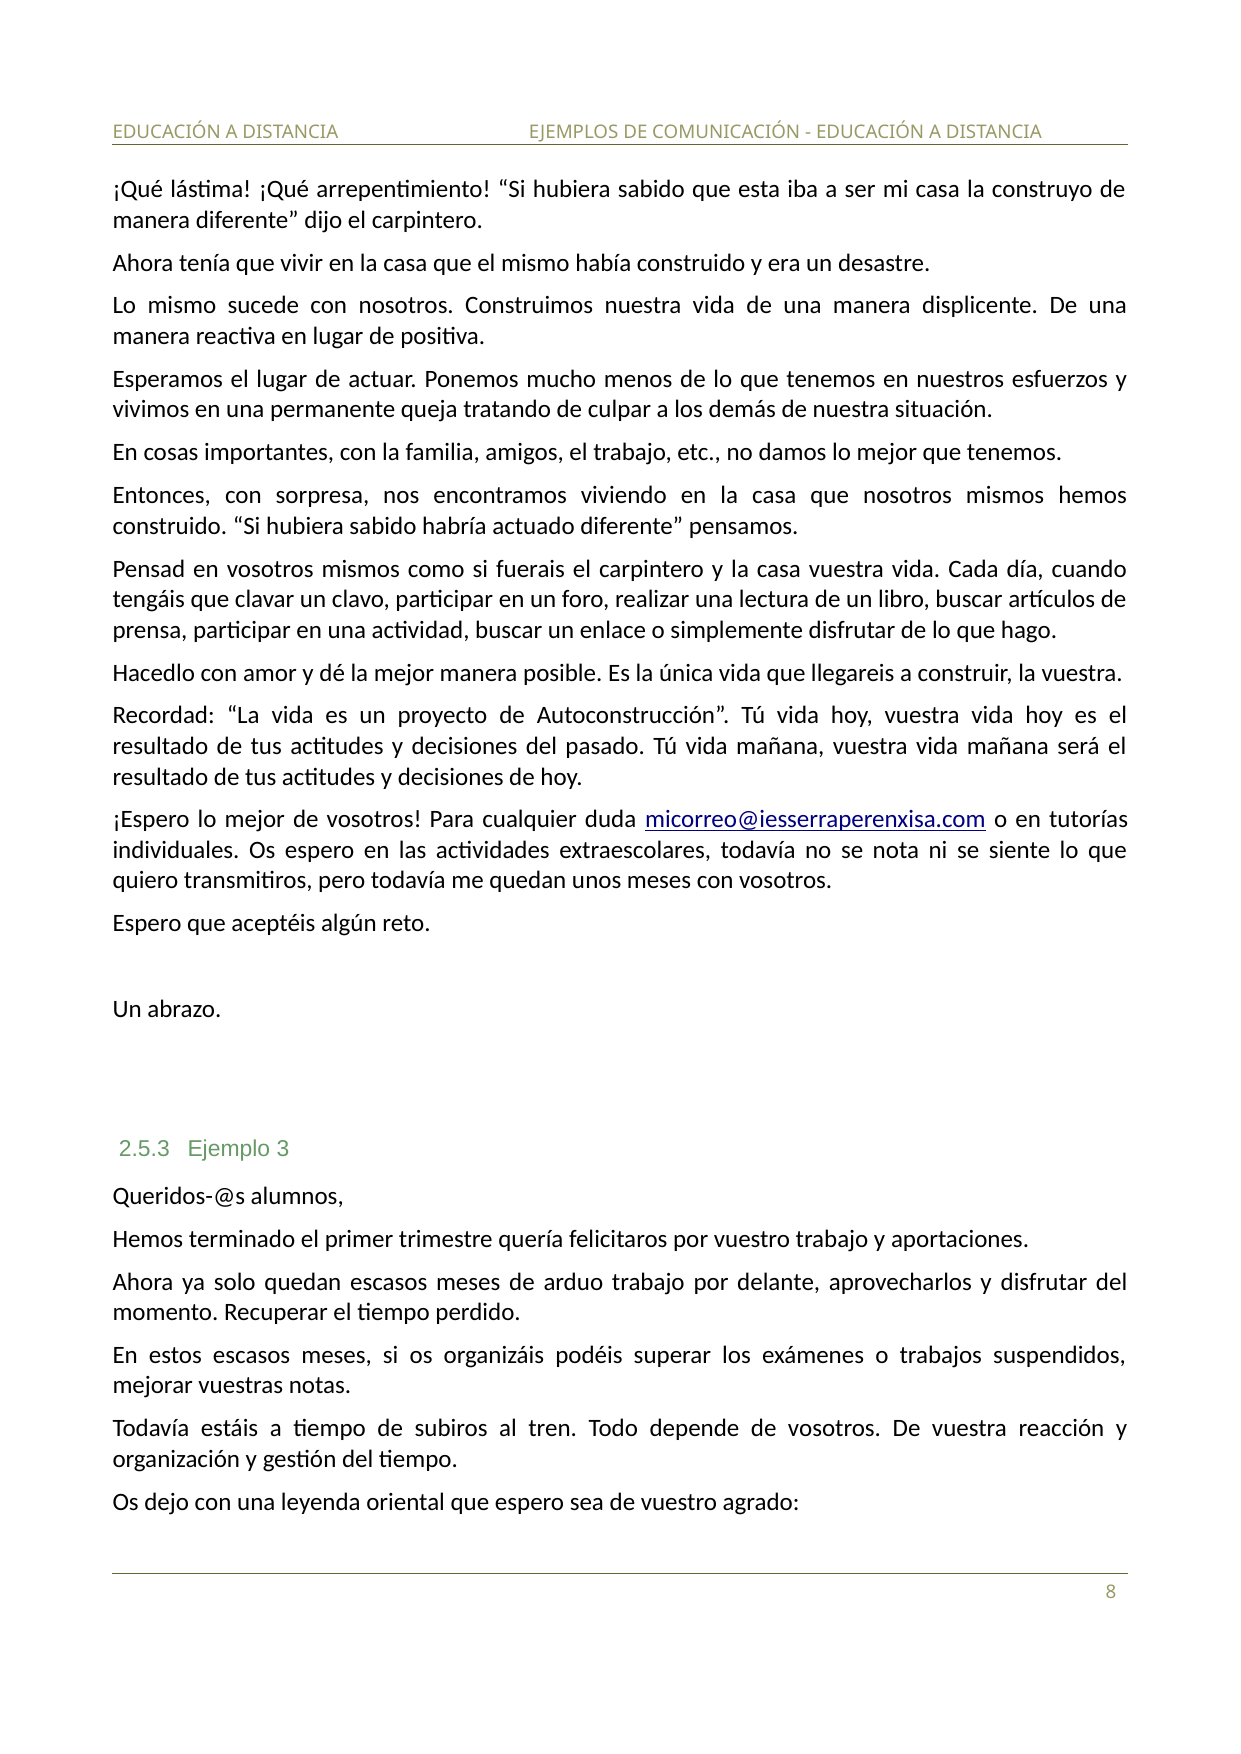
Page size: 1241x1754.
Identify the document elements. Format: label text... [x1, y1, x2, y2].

text ¡Espero lo mejor de vosotros! Para cualquier duda micorreo@iesserraperenxisa.com o en tutorías individuales. Os espero en las actividades extraescolares, todavía no se nota ni se siente lo que quiero transmitiros, pero todavía me quedan unos meses con vosotros. [112, 804, 1128, 895]
text Pensad en vosotros mismos como si fuerais el carpintero y la casa vuestra vida. Cada día, cuando tengáis que clavar un clavo, participar en un foro, realizar una lectura de un libro, buscar artículos de prensa, participar en una actividad, buscar un enlace o simplemente disfrutar de lo que hago. [112, 553, 1128, 644]
text Espero que aceptéis algún reto. [112, 908, 1128, 938]
text Hacedlo con amor y dé la mejor manera posible. Es la única vida que llegareis a construir, la vuestra. [112, 657, 1128, 687]
text Ahora ya solo quedan escasos meses de arduo trabajo por delante, aprovecharlos y disfrutar del momento. Recuperar el tiempo perdido. [112, 1266, 1128, 1327]
text Un abrazo. [112, 993, 1128, 1024]
text Hemos terminado el primer trimestre quería felicitaros por vuestro trabajo y aportaciones. [112, 1223, 1128, 1253]
text Ahora tenía que vivir en la casa que el mismo había construido y era un desastre. [112, 247, 1128, 277]
text Entonces, con sorpresa, nos encontramos viviendo en la casa que nosotros mismos hemos construido. “Si hubiera sabido habría actuado diferente” pensamos. [112, 479, 1128, 540]
text Os dejo con una leyenda oriental que espero sea de vuestro agrado: [112, 1486, 1128, 1516]
text ¡Qué lástima! ¡Qué arrepentimiento! “Si hubiera sabido que esta iba a ser mi casa la construyo de manera diferente” dijo el carpintero. [112, 173, 1128, 234]
text Recordad: “La vida es un proyecto de Autoconstrucción”. Tú vida hoy, vuestra vida hoy es el resultado de tus actitudes y decisiones del pasado. Tú vida mañana, vuestra vida mañana será el resultado de tus actitudes y decisiones de hoy. [112, 700, 1128, 791]
text En estos escasos meses, si os organizáis podéis superar los exámenes o trabajos suspendidos, mejorar vuestras notas. [112, 1339, 1128, 1400]
text Lo mismo sucede con nosotros. Construimos nuestra vida de una manera displicente. De una manera reactiva en lugar de positiva. [112, 289, 1128, 351]
text Queridos-@s alumnos, [112, 1180, 1128, 1210]
text Todavía estáis a tiempo de subiros al tren. Todo depende de vosotros. De vuestra reacción y organización y gestión del tiempo. [112, 1412, 1128, 1473]
text En cosas importantes, con la familia, amigos, el trabajo, etc., no damos lo mejor que tenemos. [112, 436, 1128, 467]
text Esperamos el lugar de actuar. Ponemos mucho menos de lo que tenemos en nuestros esfuerzos y vivimos en una permanente queja tratando de culpar a los demás de nuestra situación. [112, 363, 1128, 424]
subtitle Ejemplo 3 [112, 1135, 1128, 1161]
